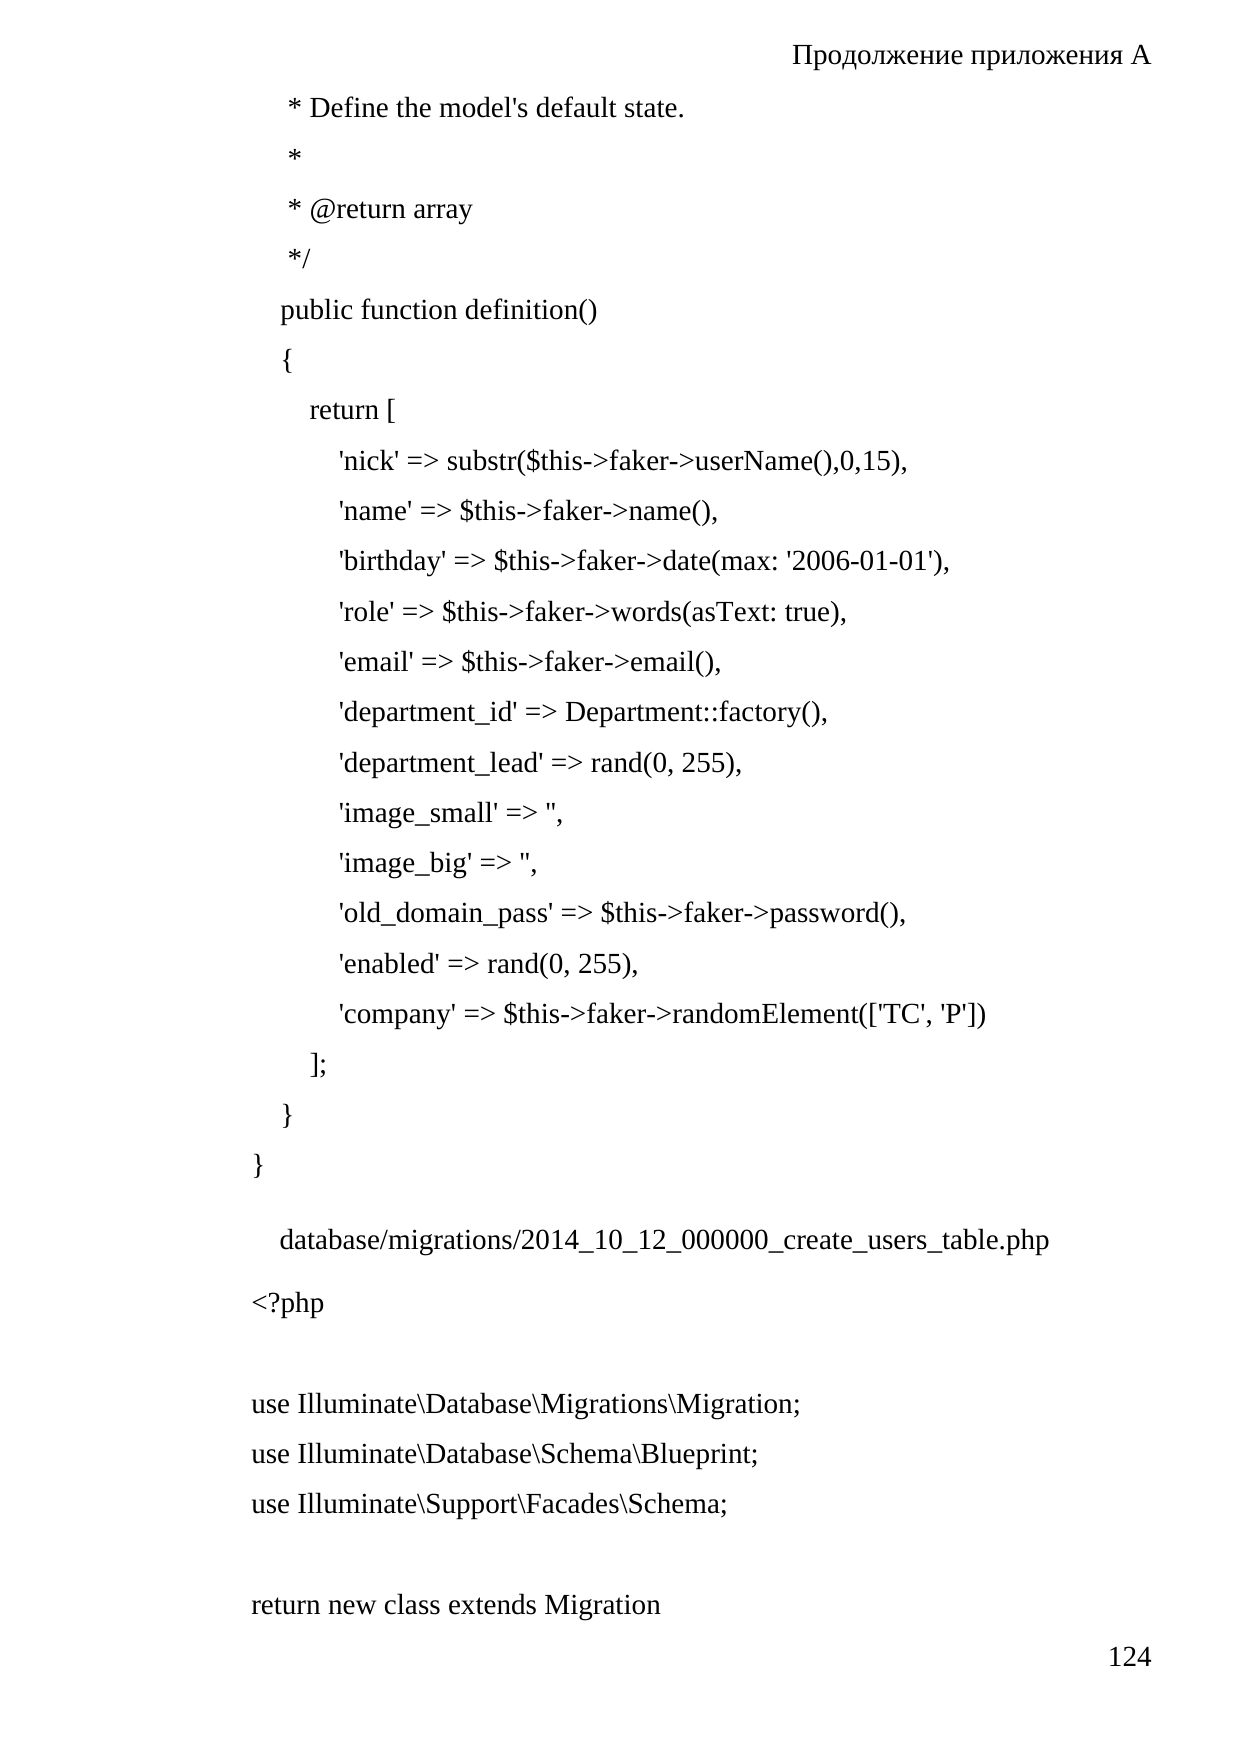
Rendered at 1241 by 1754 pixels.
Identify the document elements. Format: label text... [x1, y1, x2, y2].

text 'department_id' => Department::factory(), [177, 694, 1152, 728]
text 'department_lead' => rand(0, 255), [177, 745, 1152, 778]
text } [177, 1097, 1152, 1130]
text 'image_big' => '', [177, 845, 1152, 879]
text public function definition() [177, 292, 1152, 325]
subtitle database/migrations/2014_10_12_000000_create_users_table.php [177, 1222, 1152, 1256]
text use Illuminate\Support\Facades\Schema; [177, 1487, 1152, 1520]
text } [177, 1147, 1152, 1181]
text * [177, 141, 1152, 174]
text ]; [177, 1047, 1152, 1080]
text 'birthday' => $this->faker->date(max: '2006-01-01'), [177, 543, 1152, 577]
text use Illuminate\Database\Schema\Blueprint; [177, 1436, 1152, 1470]
text 'old_domain_pass' => $this->faker->password(), [177, 896, 1152, 929]
text 'enabled' => rand(0, 255), [177, 946, 1152, 979]
text 'email' => $this->faker->email(), [177, 644, 1152, 678]
text * @return array [177, 191, 1152, 225]
text */ [177, 242, 1152, 275]
text return new class extends Migration [177, 1587, 1152, 1621]
text 'company' => $this->faker->randomElement(['ТС', 'Р']) [177, 996, 1152, 1030]
text 'image_small' => '', [177, 795, 1152, 828]
text 'role' => $this->faker->words(asText: true), [177, 594, 1152, 627]
text return [ [177, 392, 1152, 426]
text use Illuminate\Database\Migrations\Migration; [177, 1386, 1152, 1419]
text 'nick' => substr($this->faker->userName(),0,15), [177, 443, 1152, 476]
text * Define the model's default state. [177, 91, 1152, 124]
text 'name' => $this->faker->name(), [177, 493, 1152, 527]
text <?php [177, 1285, 1152, 1319]
text { [177, 342, 1152, 376]
